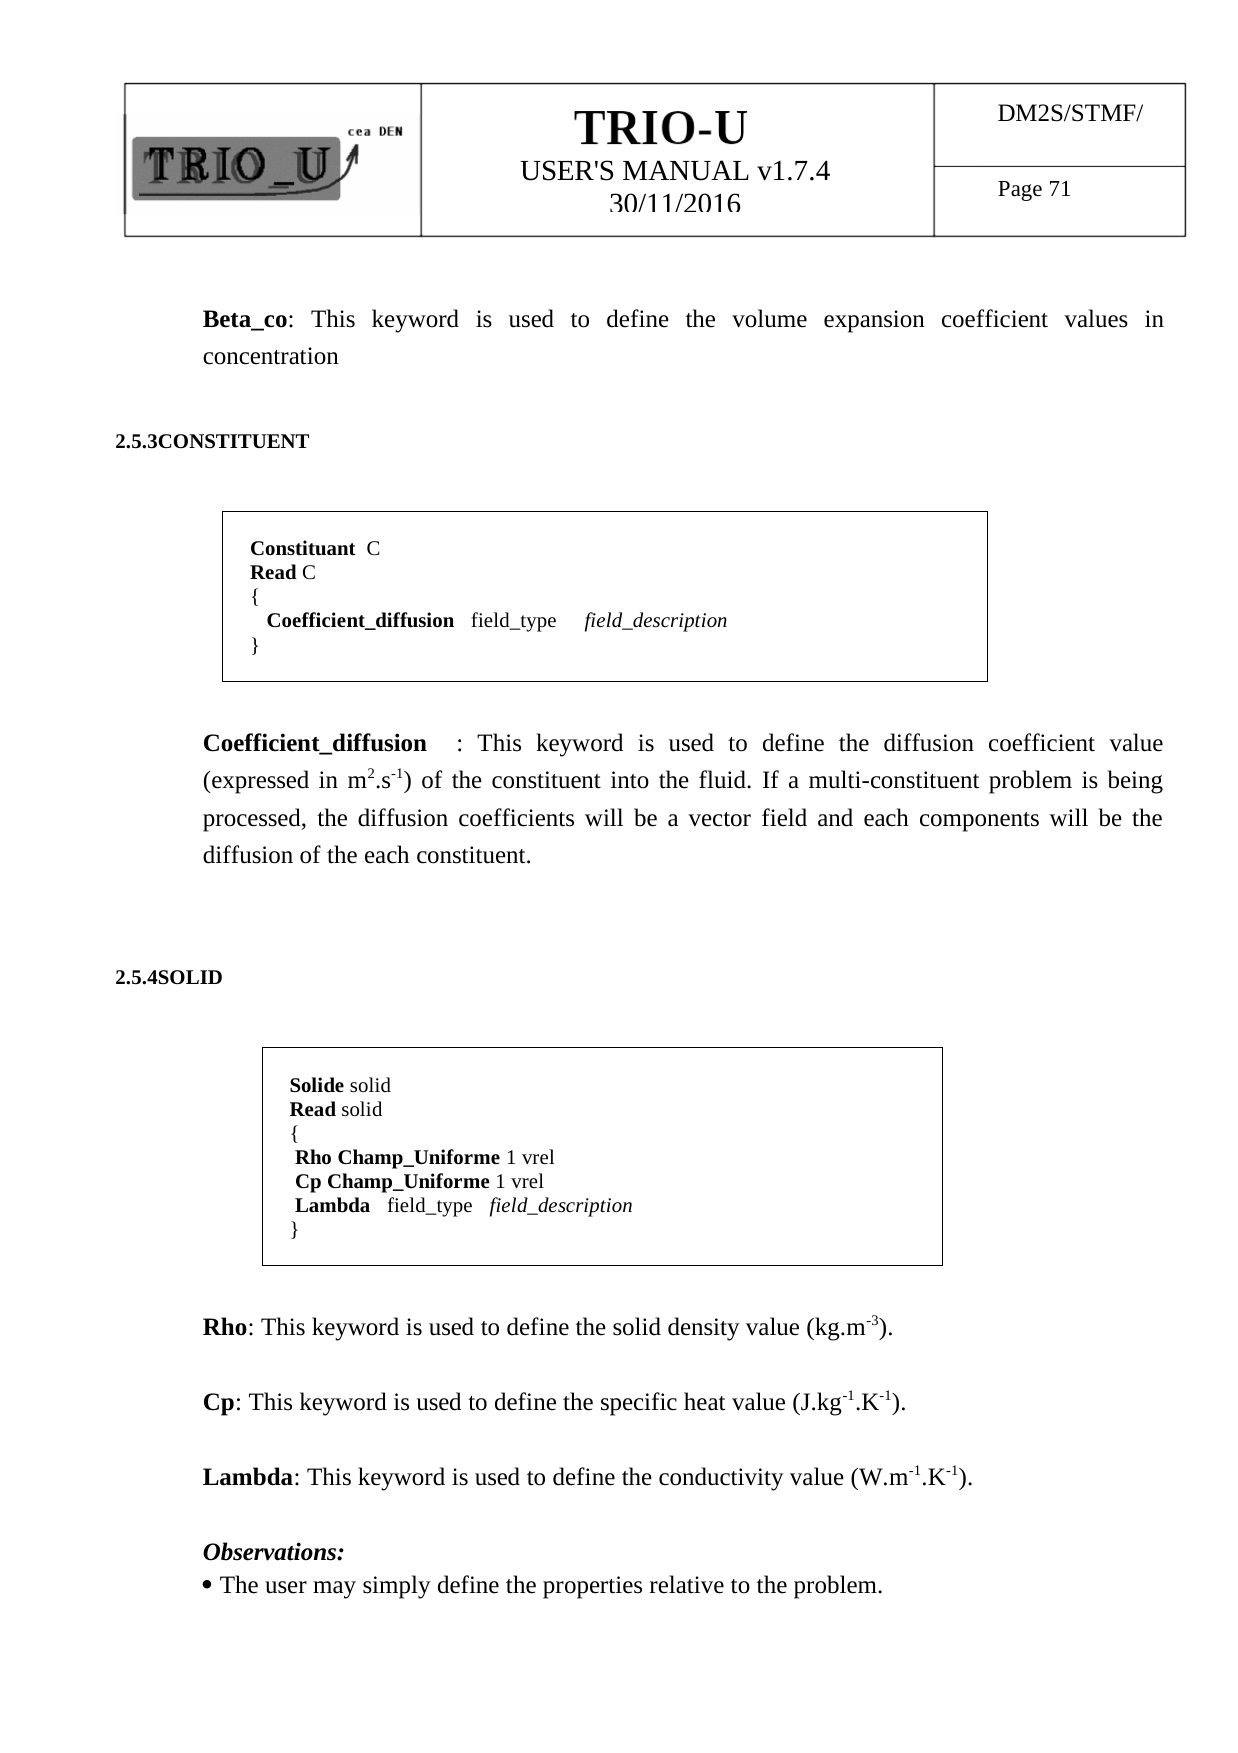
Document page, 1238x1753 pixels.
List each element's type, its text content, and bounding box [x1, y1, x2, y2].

table_header Solide solid Read solid { Rho Champ_Uniforme 1 vrel Cp Champ_Uniforme 1 vrel Lambda field_type field_description } [263, 1048, 942, 1265]
text  The user may simply define the properties relative to the problem. [203, 1566, 1164, 1599]
text Beta_co: This keyword is used to define the volume expansion coefficient values in concentration [203, 295, 1165, 370]
subtitle SOLID [115, 965, 1164, 989]
text Cp: This keyword is used to define the specific heat value (J.kg-1.K-1). [203, 1378, 1165, 1416]
text Observations: [203, 1528, 1165, 1566]
subtitle CONSTITUENT [115, 429, 1164, 453]
text Rho: This keyword is used to define the solid density value (kg.m-3). [203, 1303, 1165, 1341]
table_header Constituant C Read C { Coefficient_diffusion field_type field_description } [223, 512, 987, 681]
text Lambda: This keyword is used to define the conductivity value (W.m-1.K-1). [203, 1453, 1165, 1491]
text Coefficient_diffusion : This keyword is used to define the diffusion coefficient value (expressed in m2.s-1) of the constituent into the fluid. If a multi-constituent problem is being processed, the diffusion coefficients will be a vector field and each components will be the diffusion of the each constituent. [203, 719, 1165, 869]
